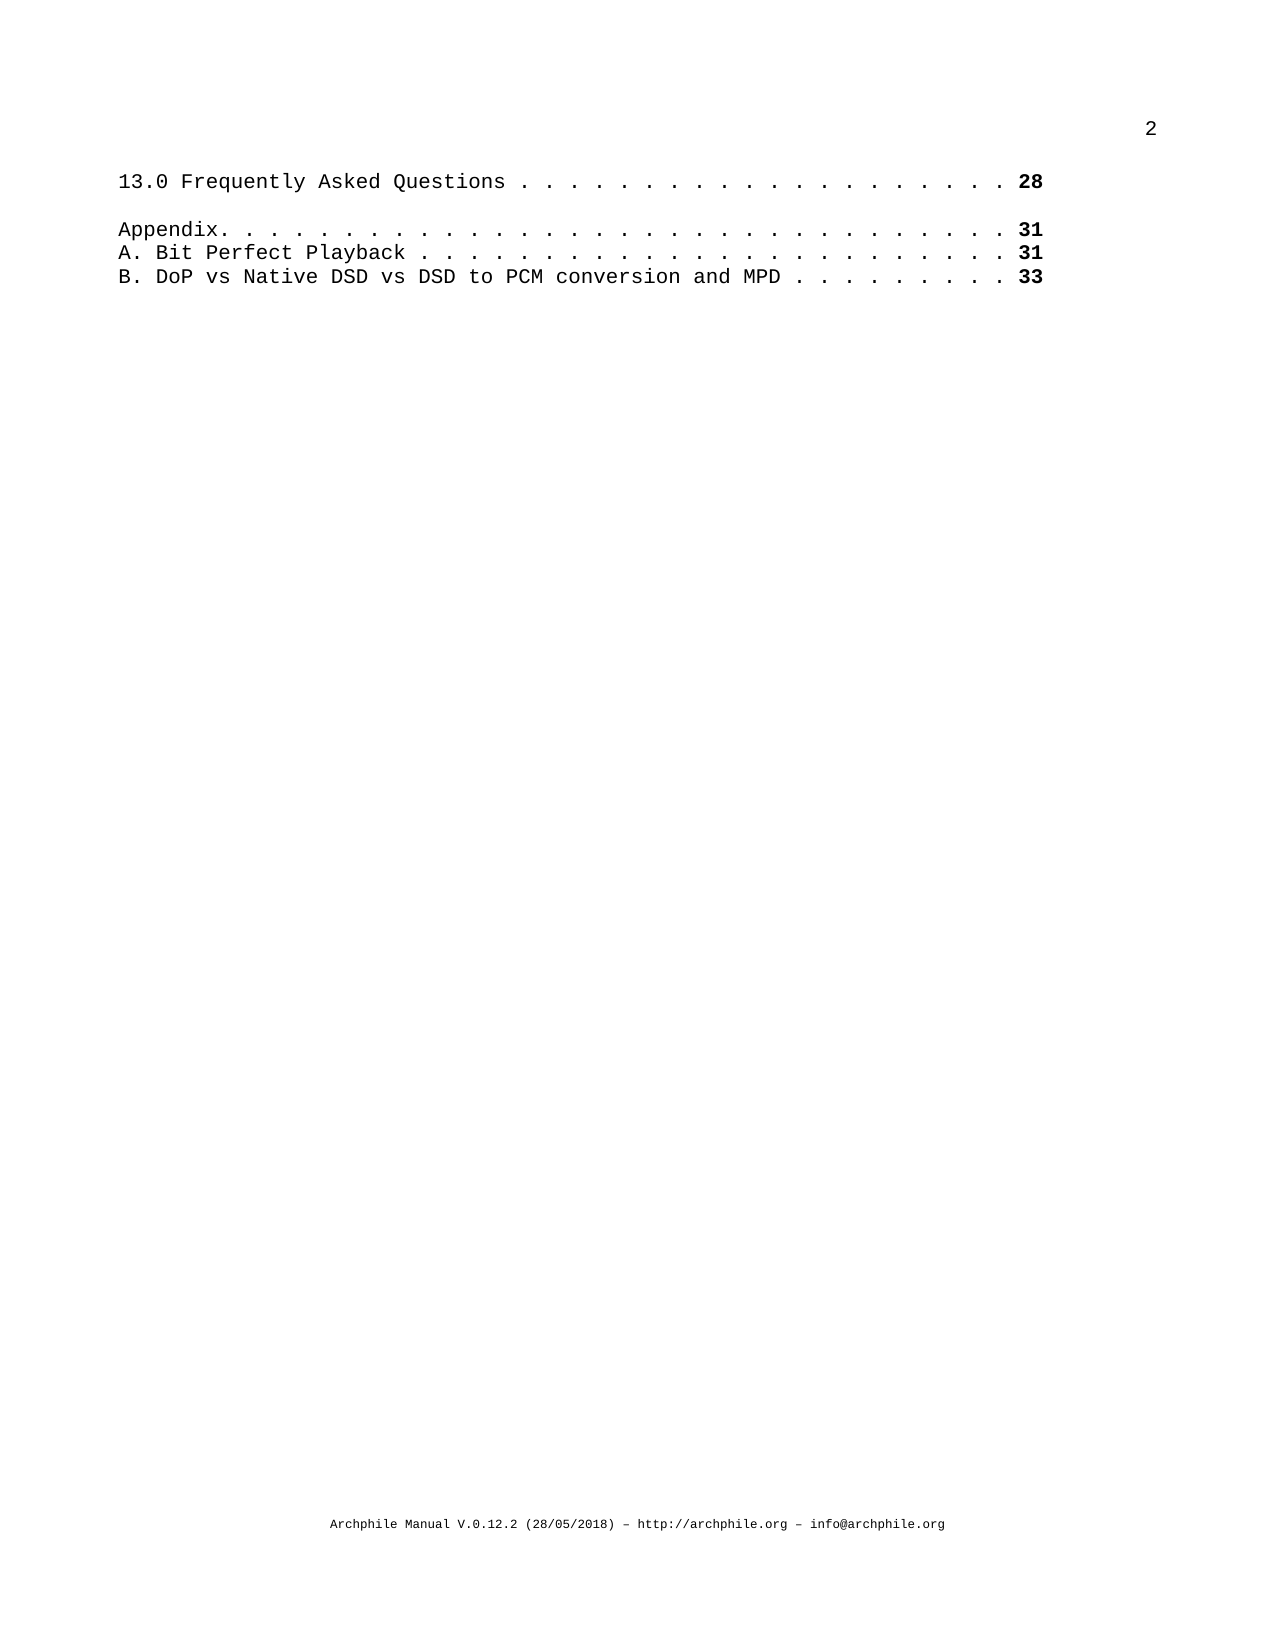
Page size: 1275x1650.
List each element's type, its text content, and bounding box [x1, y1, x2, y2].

text A. Bit Perfect Playback . . . . . . . . . . . . . . . . . . . . . . . . 31 [118, 242, 1157, 266]
text 13.0 Frequently Asked Questions . . . . . . . . . . . . . . . . . . . . 28 [118, 171, 1157, 195]
text Appendix. . . . . . . . . . . . . . . . . . . . . . . . . . . . . . . . 31 [118, 218, 1157, 242]
text B. DoP vs Native DSD vs DSD to PCM conversion and MPD . . . . . . . . . 33 [118, 266, 1157, 289]
